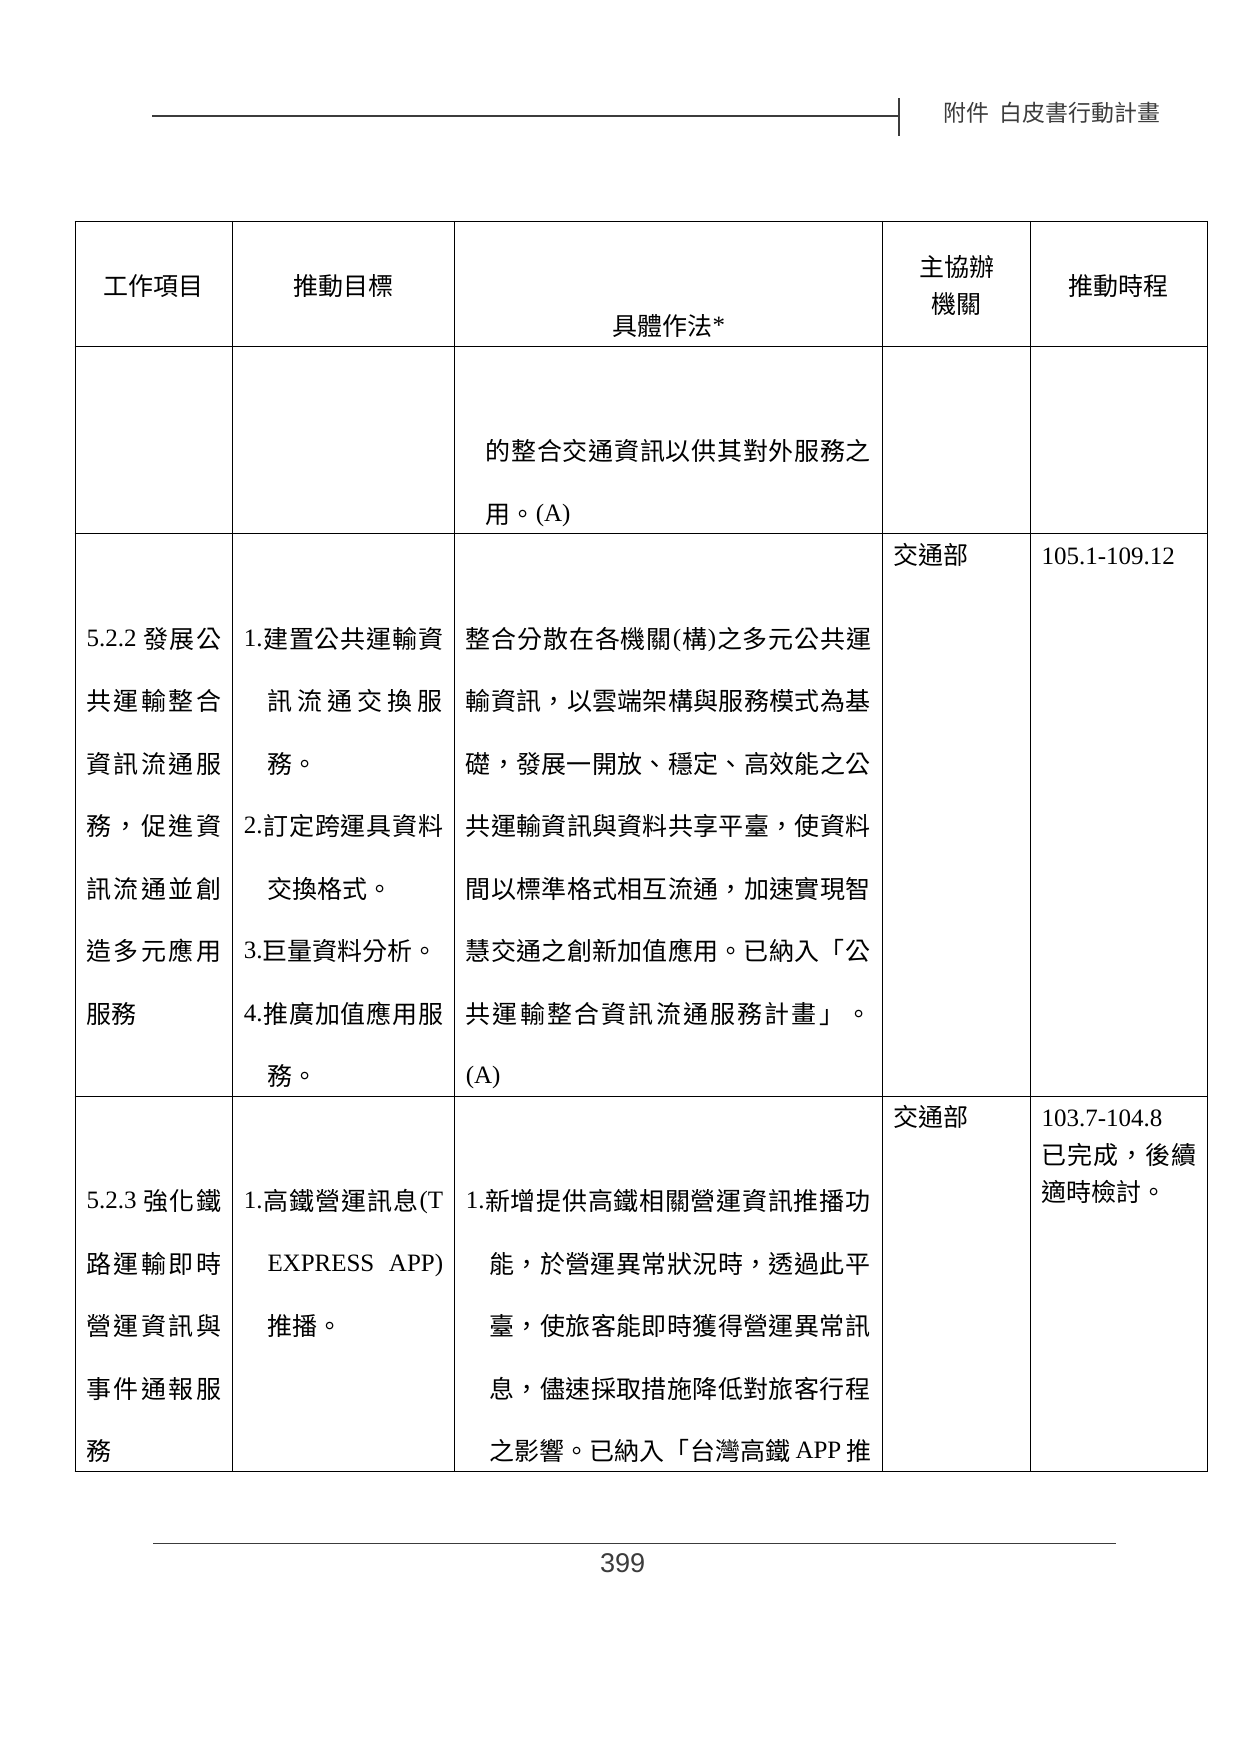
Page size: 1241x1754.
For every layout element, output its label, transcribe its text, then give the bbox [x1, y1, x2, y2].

table_cell [1031, 347, 1207, 533]
table_cell [76, 347, 232, 533]
table_header 工作項目 [76, 222, 232, 346]
table_header 推動時程 [1031, 222, 1207, 346]
table_cell 整合分散在各機關(構)之多元公共運輸資訊，以雲端架構與服務模式為基礎，發展一開放、穩定、高效能之公共運輸資訊與資料共享平臺，使資料間以標準格式相互流通，加速實現智慧交通之創新加值應用。已納入「公共運輸整合資訊流通服務計畫」。(A) [455, 534, 882, 1096]
table_cell 103.7-104.8 已完成，後續適時檢討。 [1031, 1097, 1207, 1471]
table_cell [233, 347, 454, 533]
table_cell [883, 347, 1030, 533]
table_cell 交通部 [883, 1097, 1030, 1471]
table_cell 1.建置公共運輸資訊流通交換服務。 2.訂定跨運具資料交換格式。 3.巨量資料分析。 4.推廣加值應用服務。 [233, 534, 454, 1096]
table_cell 的整合交通資訊以供其對外服務之用。(A) [455, 347, 882, 533]
table_header 主協辦 機關 [883, 222, 1030, 346]
table_cell 105.1-109.12 [1031, 534, 1207, 1096]
table_cell 5.2.3強化鐵路運輸即時營運資訊與事件通報服務 [76, 1097, 232, 1471]
table_header 具體作法* [455, 222, 882, 346]
table_cell 5.2.2發展公共運輸整合資訊流通服務，促進資訊流通並創造多元應用服務 [76, 534, 232, 1096]
table_cell 交通部 [883, 534, 1030, 1096]
table_cell 1.新增提供高鐵相關營運資訊推播功能，於營運異常狀況時，透過此平臺，使旅客能即時獲得營運異常訊息，儘速採取措施降低對旅客行程之影響。已納入「台灣高鐵APP推 [455, 1097, 882, 1471]
table_cell 1.高鐵營運訊息(T EXPRESS APP)推播。 [233, 1097, 454, 1471]
table_header 推動目標 [233, 222, 454, 346]
